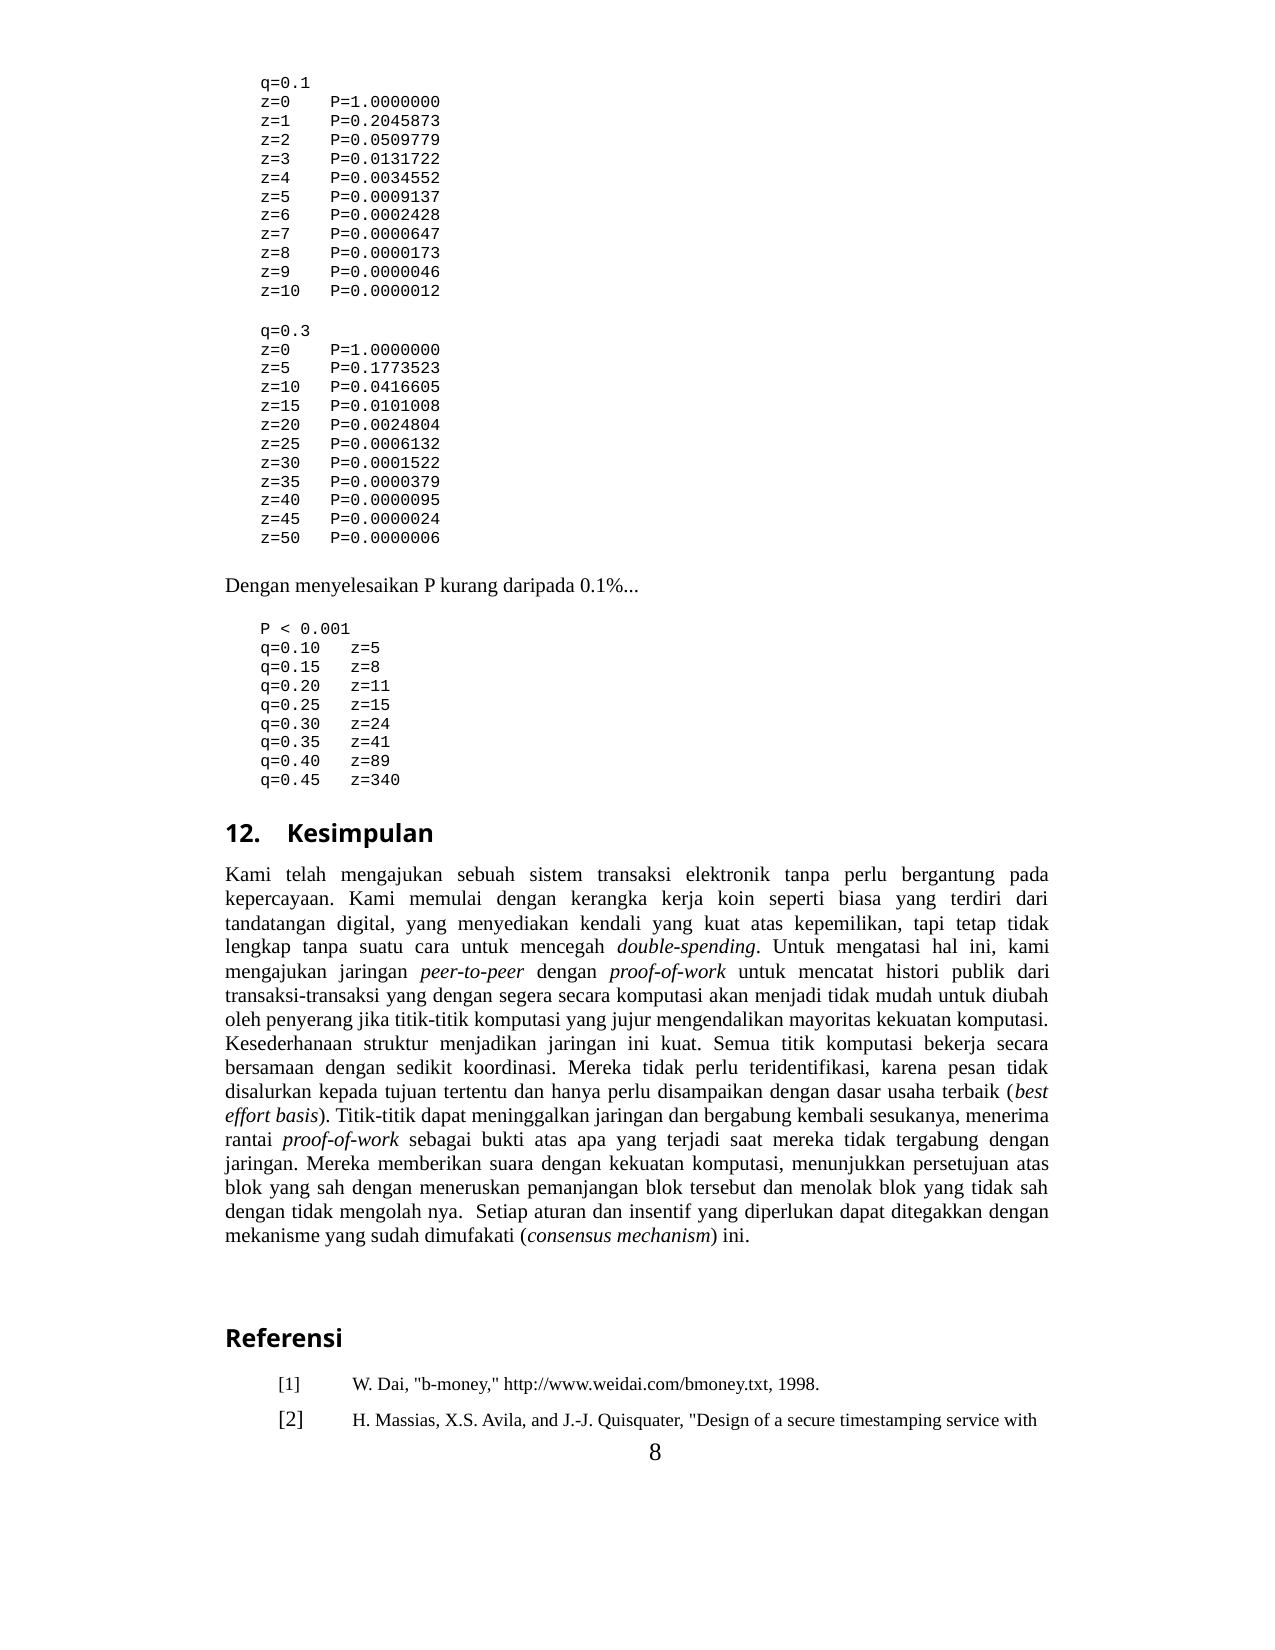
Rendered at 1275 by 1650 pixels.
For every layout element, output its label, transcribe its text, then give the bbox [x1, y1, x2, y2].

text Dengan menyelesaikan P kurang daripada 0.1%... [225, 573, 1050, 597]
list H. Massias, X.S. Avila, and J.-J. Quisquater, "Design of a secure timestamping service with [278, 1406, 1050, 1432]
subtitle 12. Kesimpulan [225, 816, 1050, 850]
subtitle Referensi [225, 1320, 1050, 1354]
list W. Dai, "b-money," http://www.weidai.com/bmoney.txt, 1998. [278, 1373, 1050, 1394]
text Kami telah mengajukan sebuah sistem transaksi elektronik tanpa perlu bergantung pada kepercayaan. Kami memulai dengan kerangka kerja koin seperti biasa yang terdiri dari tandatangan digital, yang menyediakan kendali yang kuat atas kepemilikan, tapi tetap tidak lengkap tanpa suatu cara untuk mencegah double-spending. Untuk mengatasi hal ini, kami mengajukan jaringan peer-to-peer dengan proof-of-work untuk mencatat histori publik dari transaksi-transaksi yang dengan segera secara komputasi akan menjadi tidak mudah untuk diubah oleh penyerang jika titik-titik komputasi yang jujur mengendalikan mayoritas kekuatan komputasi. Kesederhanaan struktur menjadikan jaringan ini kuat. Semua titik komputasi bekerja secara bersamaan dengan sedikit koordinasi. Mereka tidak perlu teridentifikasi, karena pesan tidak disalurkan kepada tujuan tertentu dan hanya perlu disampaikan dengan dasar usaha terbaik (best effort basis). Titik-titik dapat meninggalkan jaringan dan bergabung kembali sesukanya, menerima rantai proof-of-work sebagai bukti atas apa yang terjadi saat mereka tidak tergabung dengan jaringan. Mereka memberikan suara dengan kekuatan komputasi, menunjukkan persetujuan atas blok yang sah dengan meneruskan pemanjangan blok tersebut dan menolak blok yang tidak sah dengan tidak mengolah nya. Setiap aturan dan insentif yang diperlukan dapat ditegakkan dengan mekanisme yang sudah dimufakati (consensus mechanism) ini. [225, 862, 1050, 1247]
